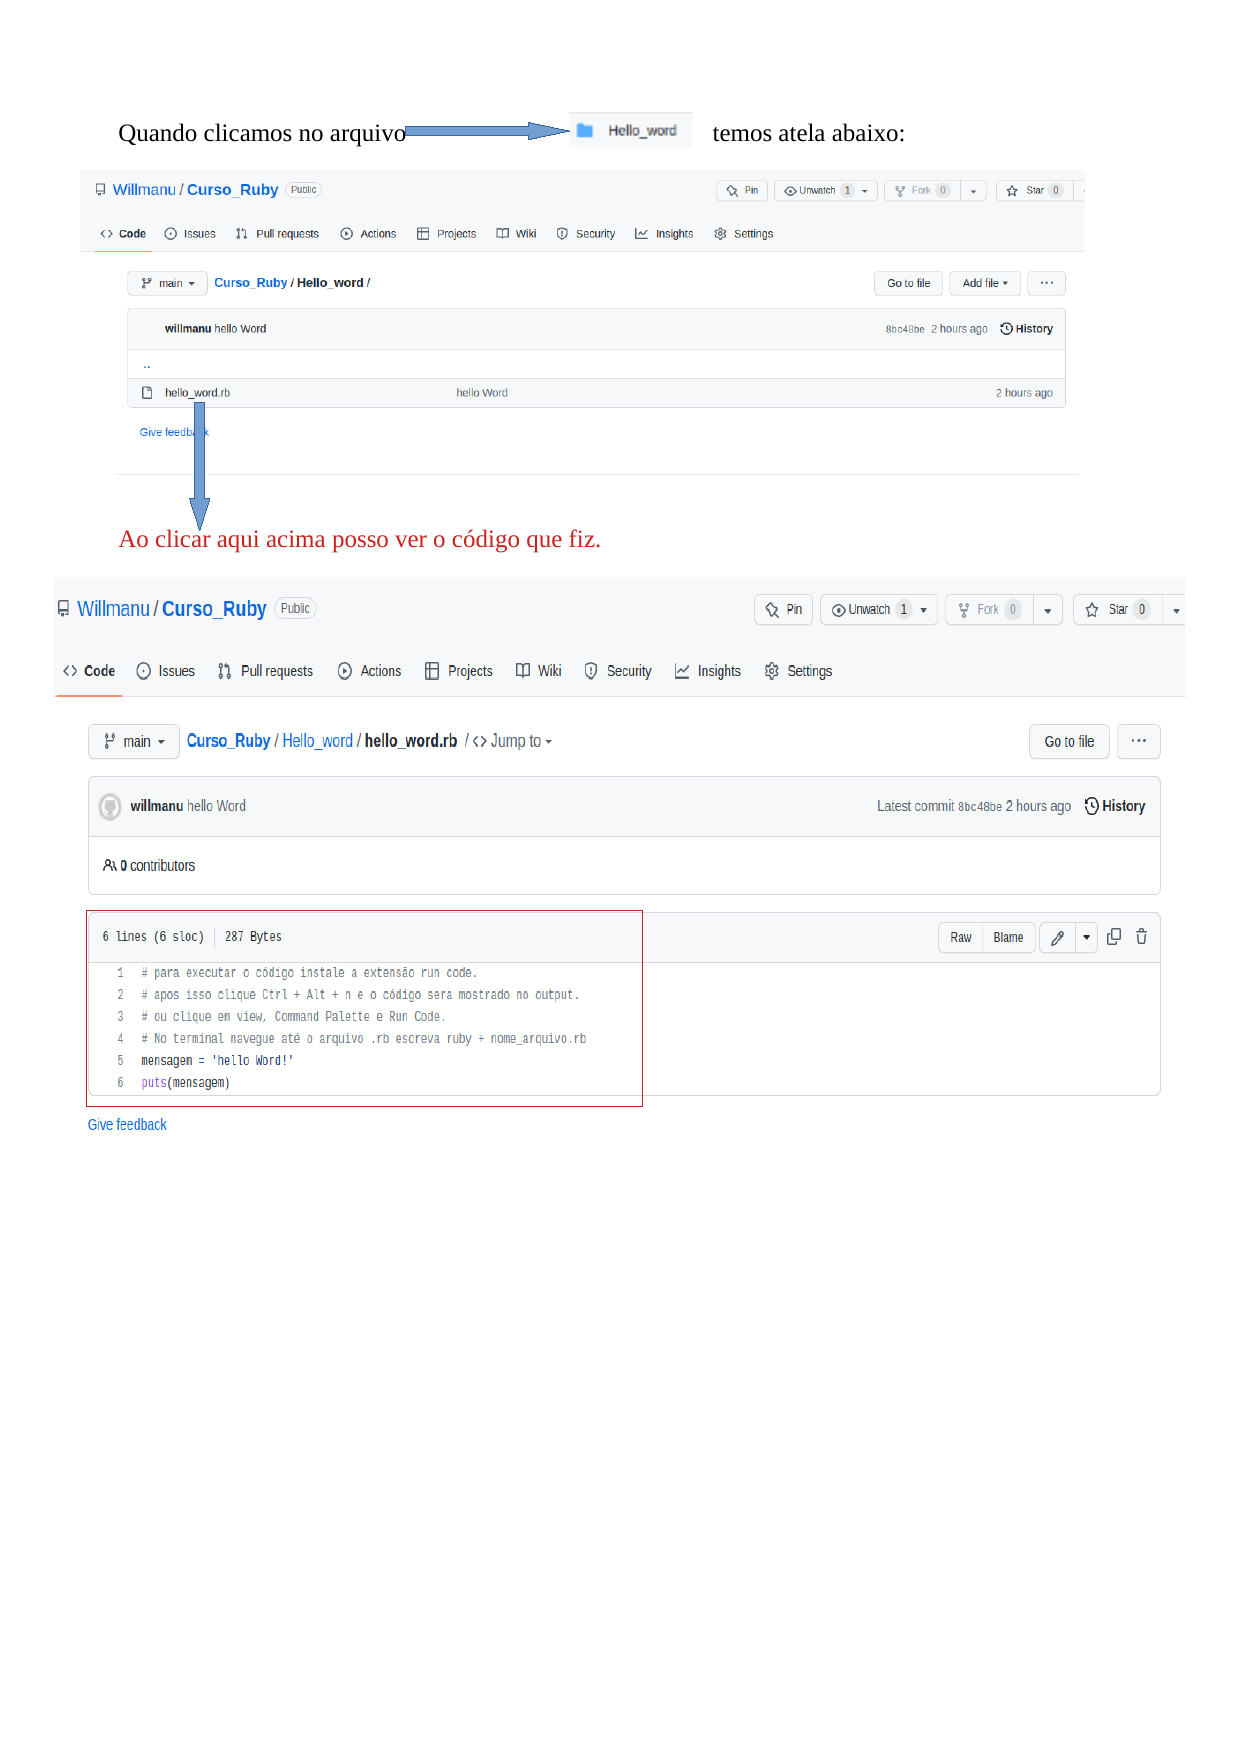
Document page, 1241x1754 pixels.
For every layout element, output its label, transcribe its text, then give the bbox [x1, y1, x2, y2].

picture [80, 170, 1085, 495]
text Quando clicamos no arquivo [118, 118, 569, 147]
text Ao clicar aqui acima posso ver o código que fiz. [118, 524, 1122, 552]
text temos atela abaixo: [693, 118, 1122, 147]
picture [54, 577, 1185, 1150]
picture [569, 112, 693, 147]
